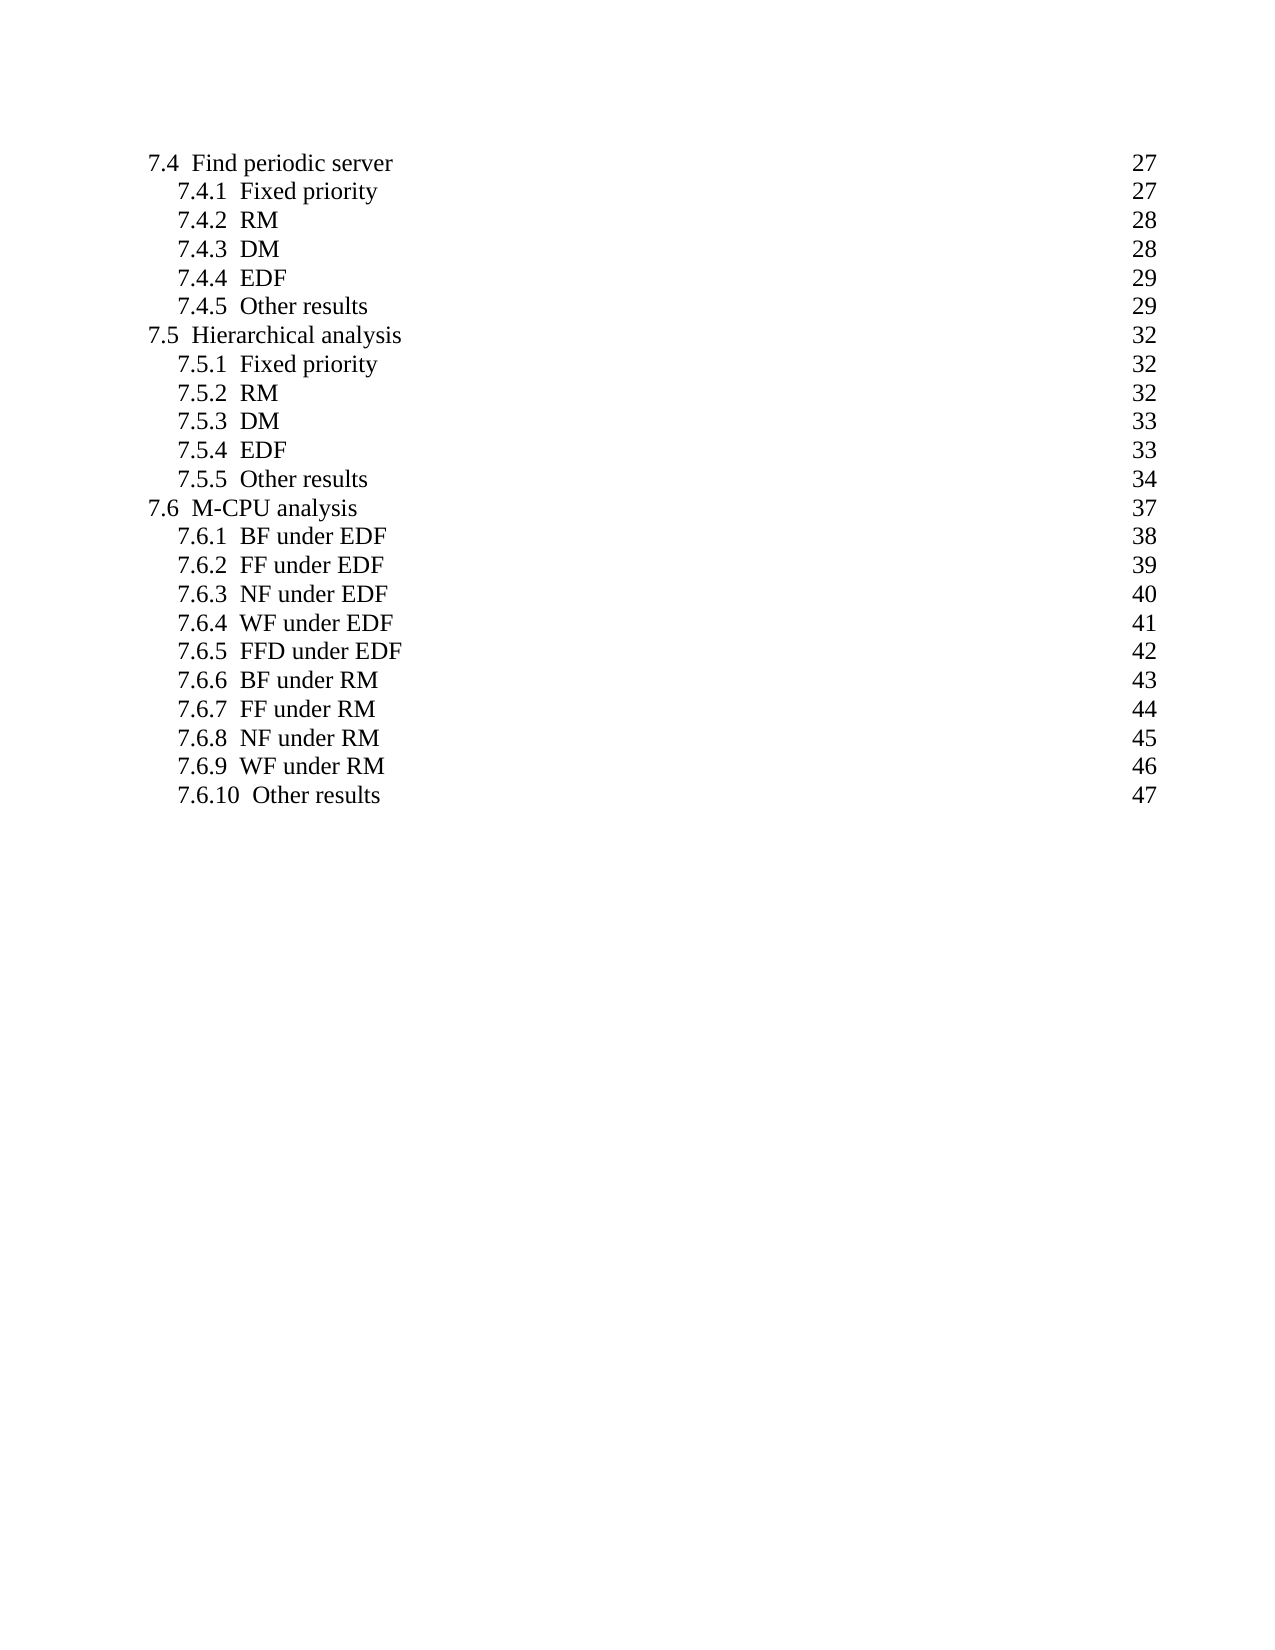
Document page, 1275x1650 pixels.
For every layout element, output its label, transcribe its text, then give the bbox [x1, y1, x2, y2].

text 7.4 Find periodic server 27 [148, 148, 1157, 176]
text 7.4.4 EDF 29 [177, 263, 1157, 291]
text 7.6.2 FF under EDF 39 [177, 550, 1157, 579]
text 7.6.9 WF under RM 46 [177, 751, 1157, 780]
text 7.4.1 Fixed priority 27 [177, 176, 1157, 205]
text 7.6 M-CPU analysis 37 [148, 493, 1157, 521]
text 7.6.6 BF under RM 43 [177, 665, 1157, 694]
text 7.6.5 FFD under EDF 42 [177, 636, 1157, 665]
text 7.5.5 Other results 34 [177, 464, 1157, 493]
text 7.6.8 NF under RM 45 [177, 723, 1157, 751]
text 7.5 Hierarchical analysis 32 [148, 320, 1157, 349]
text 7.6.7 FF under RM 44 [177, 694, 1157, 723]
text 7.6.3 NF under EDF 40 [177, 579, 1157, 608]
text 7.6.1 BF under EDF 38 [177, 521, 1157, 550]
text 7.4.3 DM 28 [177, 234, 1157, 263]
text 7.4.5 Other results 29 [177, 291, 1157, 320]
text 7.5.3 DM 33 [177, 406, 1157, 435]
text 7.5.4 EDF 33 [177, 435, 1157, 464]
text 7.6.10 Other results 47 [177, 780, 1157, 809]
text 7.4.2 RM 28 [177, 205, 1157, 234]
text 7.6.4 WF under EDF 41 [177, 608, 1157, 636]
text 7.5.2 RM 32 [177, 378, 1157, 406]
text 7.5.1 Fixed priority 32 [177, 349, 1157, 378]
